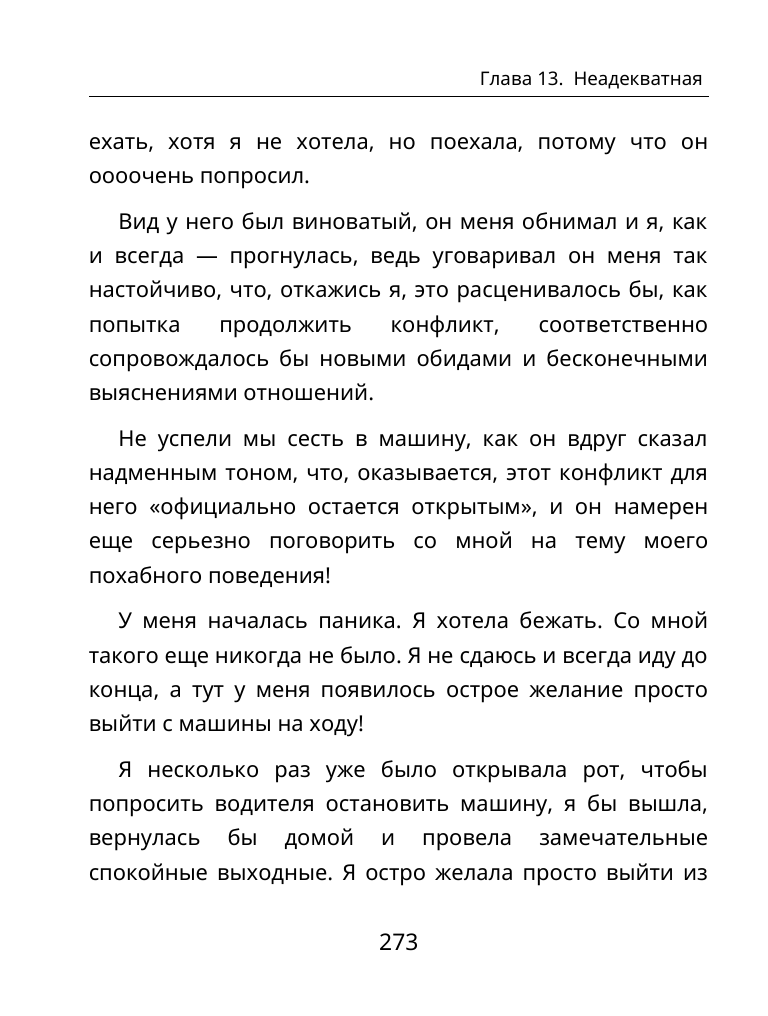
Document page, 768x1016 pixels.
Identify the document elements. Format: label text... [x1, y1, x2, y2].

text Я несколько раз уже было открывала рот, чтобы попросить водителя остановить машину, я бы вышла, вернулась бы домой и провела замечательные спокойные выходные. Я остро желала просто выйти из [88, 754, 709, 886]
text Не успели мы сесть в машину, как он вдруг сказал надменным тоном, что, оказывается, этот конфликт для него «официально остается открытым», и он намерен еще серьезно поговорить со мной на тему моего похабного поведения! [88, 423, 709, 589]
text У меня началась паника. Я хотела бежать. Со мной такого еще никогда не было. Я не сдаюсь и всегда иду до конца, а тут у меня появилось острое желание просто выйти с машины на ходу! [88, 606, 709, 738]
text Вид у него был виноватый, он меня обнимал и я, как и всегда — прогнулась, ведь уговаривал он меня так настойчиво, что, откажись я, это расценивалось бы, как попытка продолжить конфликт, соответственно сопровождалось бы новыми обидами и бесконечными выяснениями отношений. [88, 206, 709, 407]
text ехать, хотя я не хотела, но поехала, потому что он оооочень попросил. [88, 126, 709, 190]
